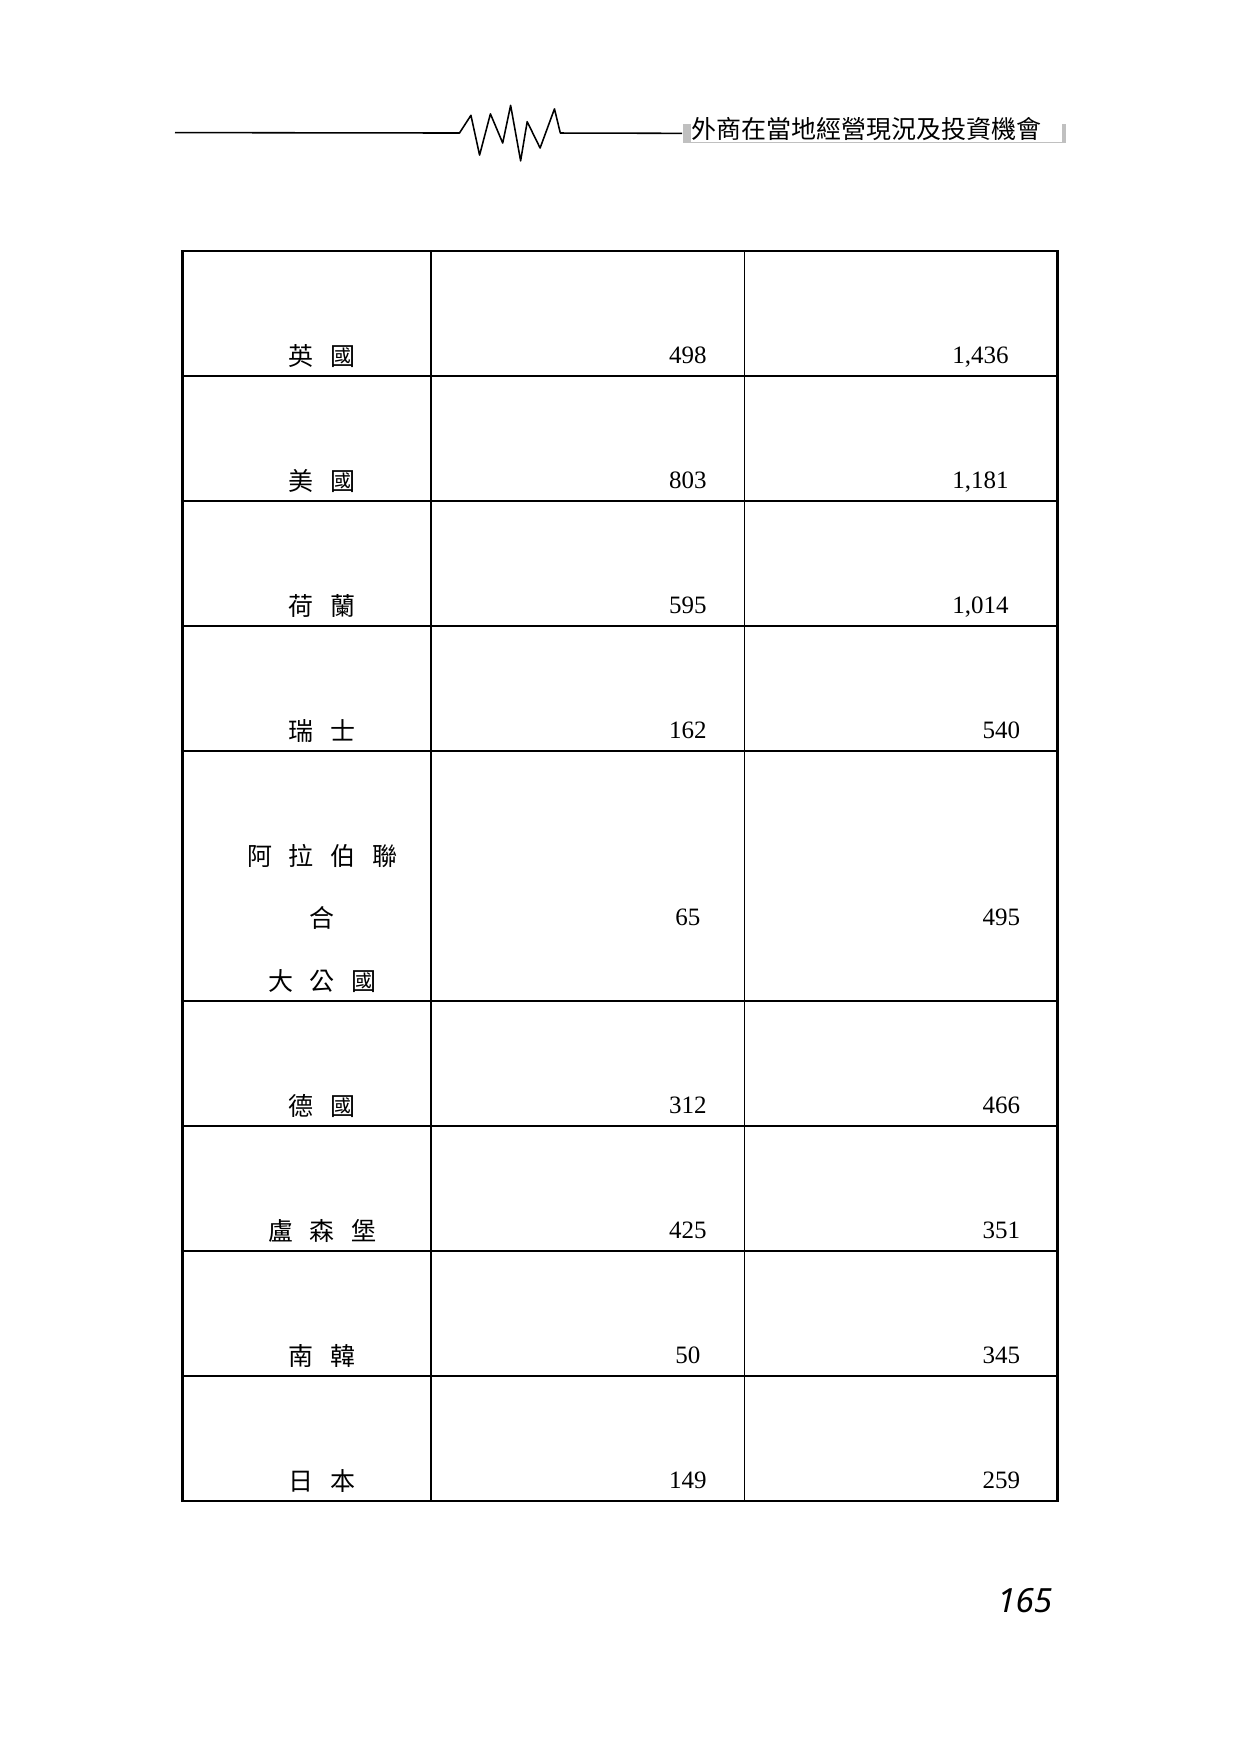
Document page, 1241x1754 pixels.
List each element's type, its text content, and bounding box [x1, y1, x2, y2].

table_cell 351 [745, 1127, 1056, 1250]
table_cell 50 [432, 1252, 744, 1375]
table_cell 1,181 [745, 377, 1056, 500]
table_cell 595 [432, 502, 744, 625]
table_cell 英國 [184, 252, 430, 375]
table_cell 466 [745, 1002, 1056, 1125]
table_cell 162 [432, 627, 744, 750]
table_cell 1,436 [745, 252, 1056, 375]
table_cell 65 [432, 752, 744, 1000]
table_cell 425 [432, 1127, 744, 1250]
table_cell 瑞士 [184, 627, 430, 750]
table_cell 荷蘭 [184, 502, 430, 625]
table_cell 阿拉伯聯合 大公國 [184, 752, 430, 1000]
table_cell 312 [432, 1002, 744, 1125]
table_cell 南韓 [184, 1252, 430, 1375]
table_cell 149 [432, 1377, 744, 1500]
table_cell 345 [745, 1252, 1056, 1375]
table_cell 盧森堡 [184, 1127, 430, 1250]
table_cell 495 [745, 752, 1056, 1000]
table_cell 540 [745, 627, 1056, 750]
table_cell 803 [432, 377, 744, 500]
table_cell 德國 [184, 1002, 430, 1125]
table_cell 259 [745, 1377, 1056, 1500]
table_cell 498 [432, 252, 744, 375]
table_cell 美國 [184, 377, 430, 500]
table_cell 1,014 [745, 502, 1056, 625]
table_cell 日本 [184, 1377, 430, 1500]
